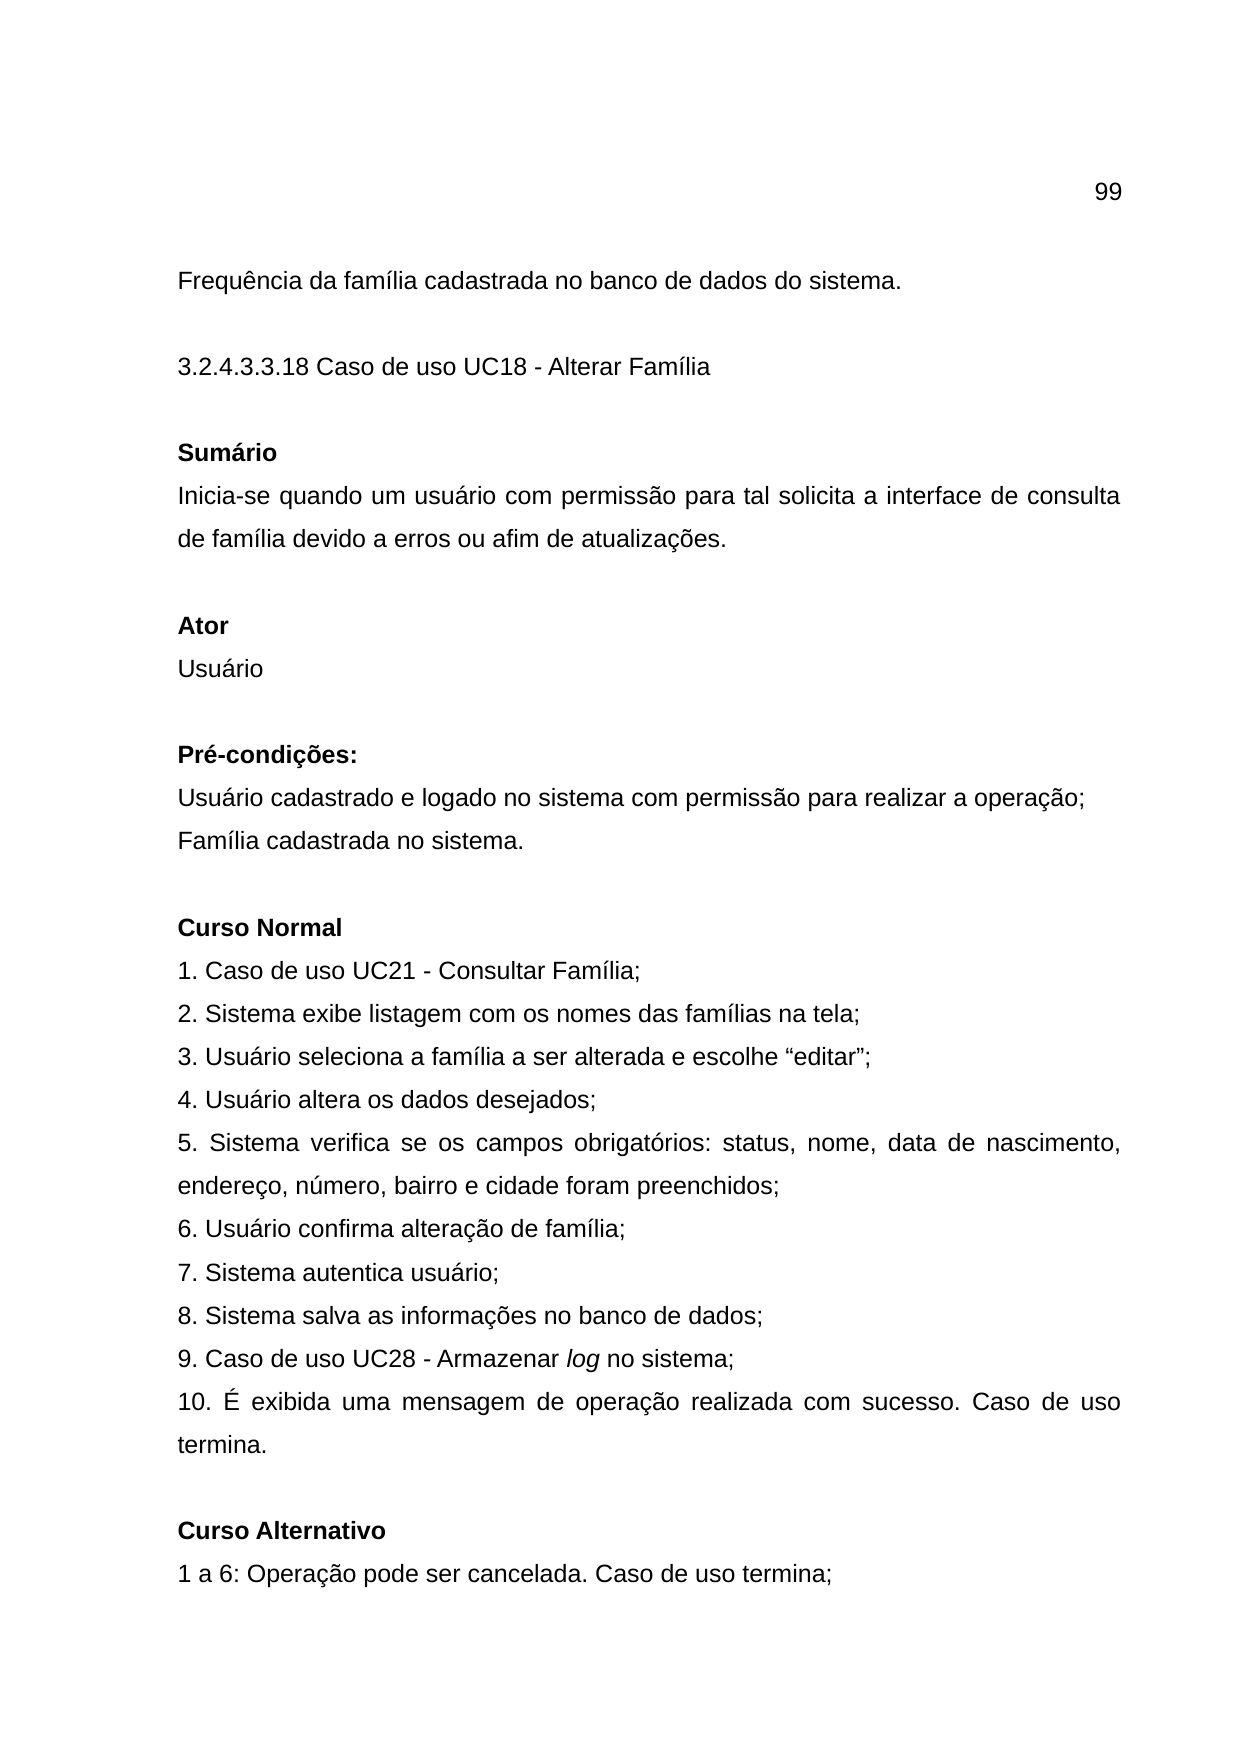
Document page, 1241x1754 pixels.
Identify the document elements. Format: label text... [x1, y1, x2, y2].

text 1. Caso de uso UC21 - Consultar Família; [177, 956, 1122, 984]
text Pré-condições: [177, 740, 1122, 769]
text 2. Sistema exibe listagem com os nomes das famílias na tela; [177, 999, 1122, 1028]
text Sumário [177, 438, 1122, 467]
text 4. Usuário altera os dados desejados; [177, 1085, 1122, 1114]
text 3.2.4.3.3.18 Caso de uso UC18 - Alterar Família [177, 352, 1122, 381]
text 8. Sistema salva as informações no banco de dados; [177, 1301, 1122, 1329]
text Curso Alternativo [177, 1516, 1122, 1545]
text Frequência da família cadastrada no banco de dados do sistema. [177, 266, 1122, 294]
text 10. É exibida uma mensagem de operação realizada com sucesso. Caso de uso termina. [177, 1387, 1122, 1459]
text 6. Usuário confirma alteração de família; [177, 1214, 1122, 1243]
text 9. Caso de uso UC28 - Armazenar log no sistema; [177, 1344, 1122, 1373]
text 1 a 6: Operação pode ser cancelada. Caso de uso termina; [177, 1559, 1122, 1588]
text Ator [177, 611, 1122, 639]
text 5. Sistema verifica se os campos obrigatórios: status, nome, data de nascimento, endereço, número, bairro e cidade foram preenchidos; [177, 1128, 1122, 1200]
text 7. Sistema autentica usuário; [177, 1258, 1122, 1286]
text Usuário [177, 654, 1122, 683]
text 3. Usuário seleciona a família a ser alterada e escolhe “editar”; [177, 1042, 1122, 1071]
text Curso Normal [177, 913, 1122, 941]
text Família cadastrada no sistema. [177, 826, 1122, 855]
text Inicia-se quando um usuário com permissão para tal solicita a interface de consulta de família devido a erros ou afim de atualizações. [177, 481, 1122, 553]
text Usuário cadastrado e logado no sistema com permissão para realizar a operação; [177, 783, 1122, 812]
